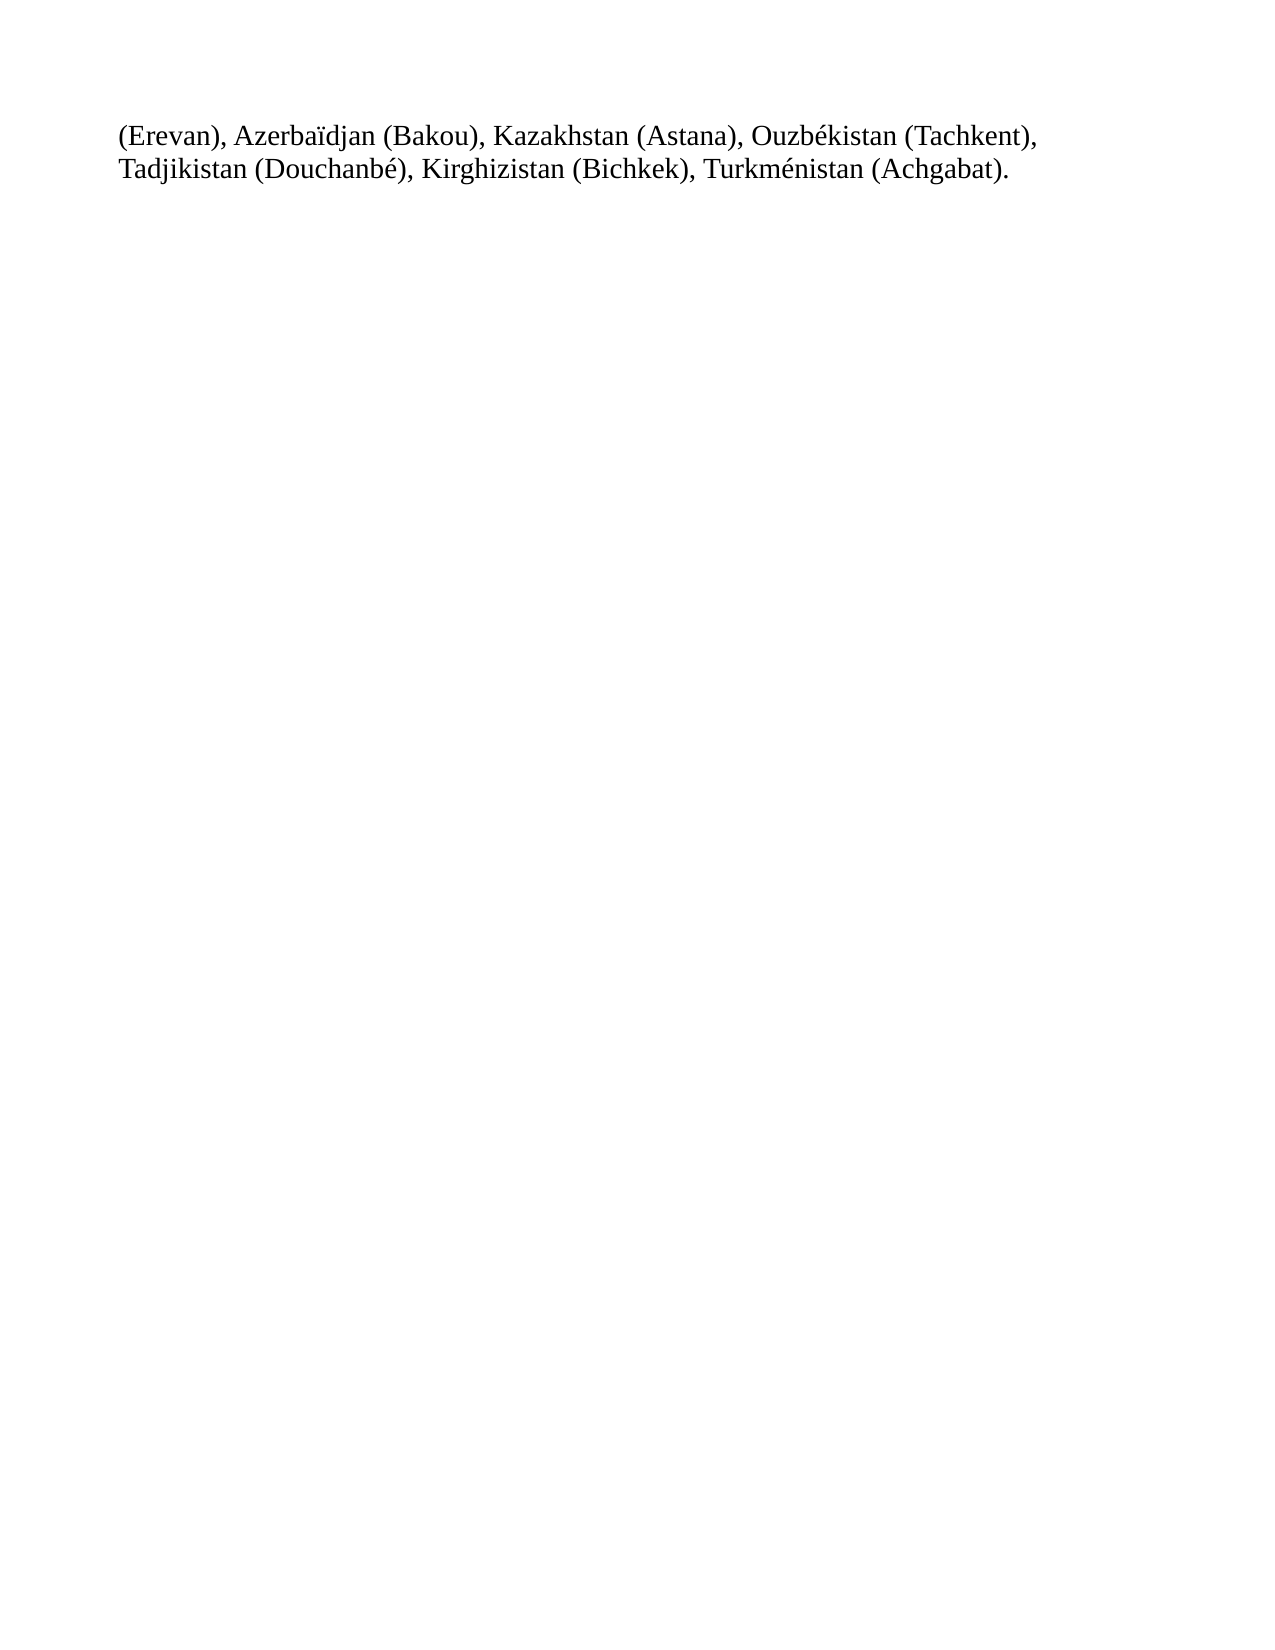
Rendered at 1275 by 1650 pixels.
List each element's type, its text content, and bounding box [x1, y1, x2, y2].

text (Erevan), Azerbaïdjan (Bakou), Kazakhstan (Astana), Ouzbékistan (Tachkent), Tadjikistan (Douchanbé), Kirghizistan (Bichkek), Turkménistan (Achgabat). [118, 118, 1157, 185]
